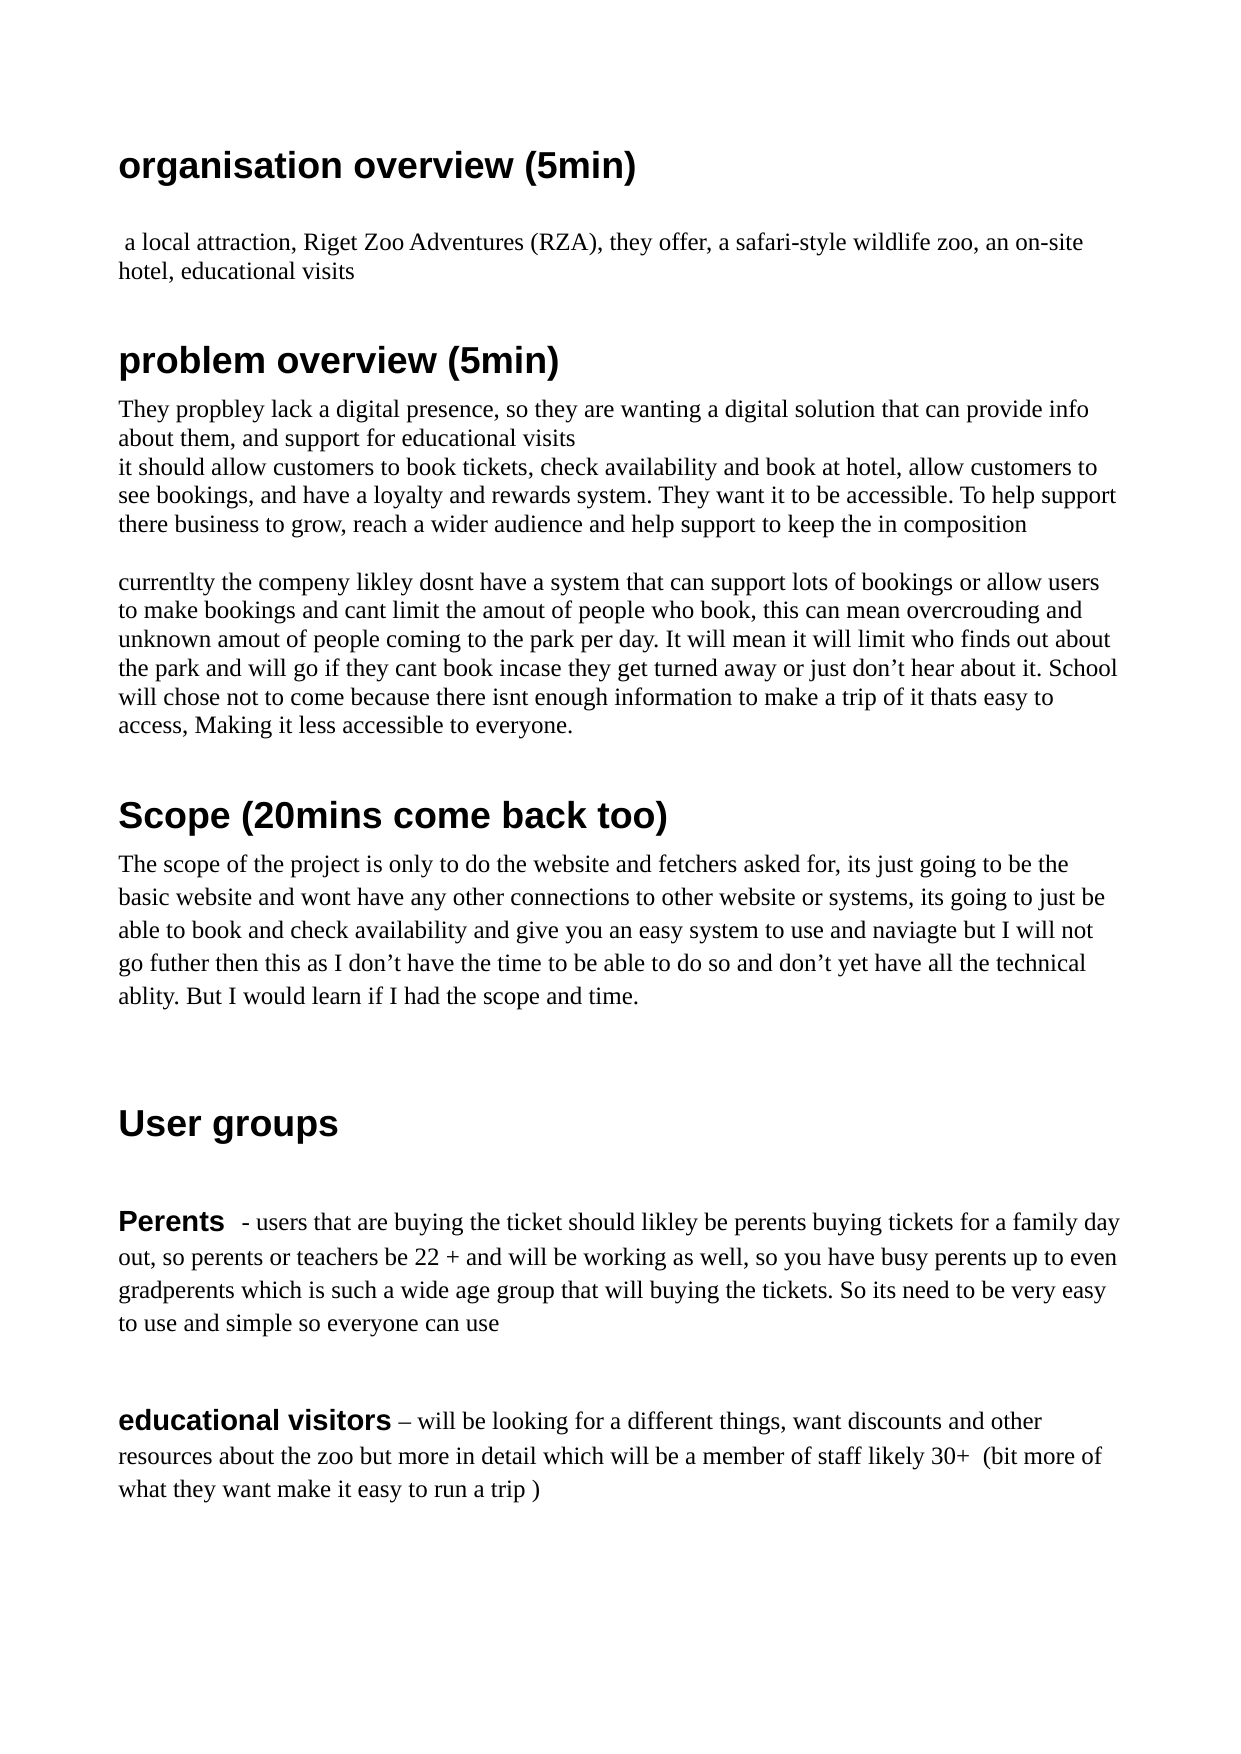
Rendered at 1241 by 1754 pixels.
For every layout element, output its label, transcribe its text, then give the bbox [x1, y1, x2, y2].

subtitle organisation overview (5min) [118, 143, 1122, 186]
text - users that are buying the ticket should likley be perents buying tickets for a family day out, so perents or teachers be 22 + and will be working as well, so you have busy perents up to even gradperents which is such a wide age group that will buying the tickets. So its need to be very easy to use and simple so everyone can use [118, 1204, 1122, 1337]
text – will be looking for a different things, want discounts and other resources about the zoo but more in detail which will be a member of staff likely 30+ (bit more of what they want make it easy to run a trip ) [118, 1403, 1122, 1503]
text a local attraction, Riget Zoo Adventures (RZA), they offer, a safari-style wildlife zoo, an on-site hotel, educational visits [118, 227, 1122, 285]
subtitle User groups [118, 1101, 1122, 1144]
text They propbley lack a digital presence, so they are wanting a digital solution that can provide info about them, and support for educational visits [118, 394, 1122, 452]
subtitle Perents [118, 1204, 241, 1238]
text currentlty the compeny likley dosnt have a system that can support lots of bookings or allow users to make bookings and cant limit the amout of people who book, this can mean overcrouding and unknown amout of people coming to the park per day. It will mean it will limit who finds out about the park and will go if they cant book incase they get turned away or just don’t hear about it. School will chose not to come because there isnt enough information to make a trip of it thats easy to access, Making it less accessible to everyone. [118, 567, 1122, 739]
subtitle problem overview (5min) [118, 339, 1122, 382]
text it should allow customers to book tickets, check availability and book at hotel, allow customers to see bookings, and have a loyalty and rewards system. They want it to be accessible. To help support there business to grow, reach a wider audience and help support to keep the in composition [118, 452, 1122, 538]
subtitle Scope (20mins come back too) [118, 793, 1122, 836]
text The scope of the project is only to do the website and fetchers asked for, its just going to be the basic website and wont have any other connections to other website or systems, its going to just be able to book and check availability and give you an easy system to use and naviagte but I will not go futher then this as I don’t have the time to be able to do so and don’t yet have all the technical ablity. But I would learn if I had the scope and time. [118, 849, 1122, 1009]
subtitle educational visitors [118, 1403, 392, 1437]
